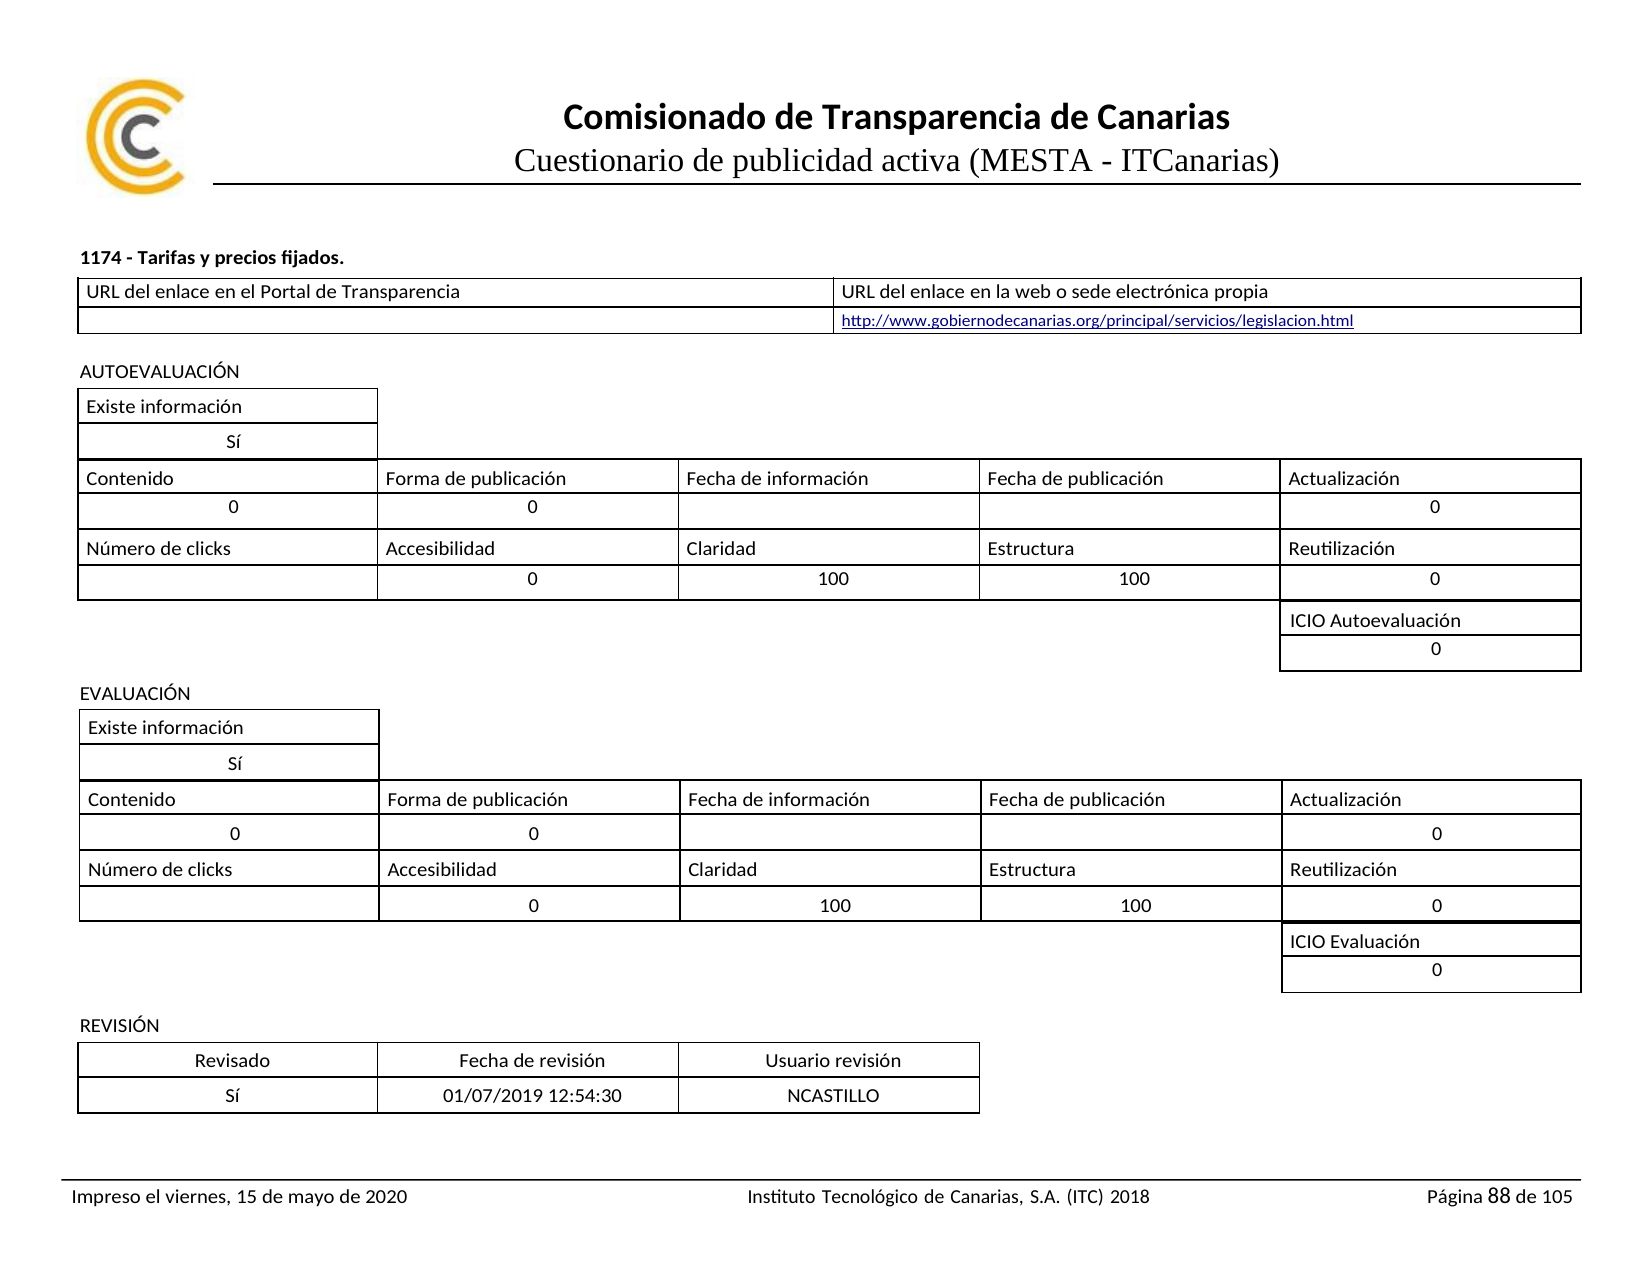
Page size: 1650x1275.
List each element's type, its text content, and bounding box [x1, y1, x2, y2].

table_cell 0 [1281, 494, 1580, 528]
table_cell Actualización [1281, 460, 1580, 492]
table_cell Contenido [80, 782, 378, 813]
table_header URL del enlace en la web o sede electrónica propia [834, 279, 1580, 306]
table_cell 0 [1281, 636, 1580, 670]
table_cell Número de clicks [79, 530, 377, 564]
table_cell Contenido [79, 461, 377, 492]
table_cell 0 [1283, 815, 1580, 849]
table_header Existe información [79, 389, 377, 422]
table_cell Reutilización [1281, 530, 1580, 564]
table_cell Forma de publicación [380, 781, 679, 813]
table_cell [982, 815, 1281, 849]
table_cell Número de clicks [80, 851, 378, 885]
table_cell Fecha de publicación [980, 460, 1279, 492]
text EVALUACIÓN [79, 681, 1594, 705]
table_cell 0 [380, 887, 679, 920]
table_cell Sí [79, 424, 377, 458]
table_header [380, 709, 1581, 779]
table_cell 100 [980, 566, 1279, 599]
table_cell 0 [1281, 566, 1580, 599]
table_cell 0 [80, 815, 378, 849]
table_cell [681, 815, 980, 849]
table_cell Reutilización [1283, 851, 1580, 885]
table_header Existe información [80, 710, 378, 743]
table_cell Fecha de publicación [982, 781, 1281, 813]
table_cell 0 [378, 566, 678, 599]
table_cell Sí [80, 745, 378, 779]
table_cell Fecha de información [681, 781, 980, 813]
table_cell Fecha de información [679, 460, 979, 492]
text AUTOEVALUACIÓN [79, 359, 1594, 384]
table_cell NCASTILLO [679, 1078, 979, 1112]
table_cell Claridad [681, 851, 980, 885]
table_cell 0 [1283, 887, 1580, 920]
table_header Usuario revisión [679, 1043, 979, 1076]
table_cell [78, 601, 1279, 670]
table_cell [80, 887, 378, 920]
table_cell [79, 308, 833, 332]
table_header URL del enlace en el Portal de Transparencia [79, 279, 833, 306]
table_cell 0 [79, 494, 377, 528]
text 1174 - Tarifas y precios fijados. [79, 245, 1594, 269]
table_cell [679, 494, 979, 528]
table_cell Estructura [982, 851, 1281, 885]
table_cell ICIO Evaluación [1283, 924, 1580, 955]
table_cell [80, 922, 1281, 991]
table_header Revisado [79, 1043, 377, 1076]
table_cell ICIO Autoevaluación [1281, 602, 1580, 634]
text REVISIÓN [79, 1014, 1594, 1038]
table_header Fecha de revisión [378, 1043, 678, 1076]
table_cell 100 [679, 566, 979, 599]
table_cell http://www.gobiernodecanarias.org/principal/servicios/legislacion.html [834, 308, 1580, 332]
table_cell Forma de publicación [378, 460, 678, 492]
table_cell 100 [681, 887, 980, 920]
table_cell Accesibilidad [380, 851, 679, 885]
table_cell 01/07/2019 12:54:30 [378, 1078, 678, 1112]
table_cell Estructura [980, 530, 1279, 564]
table_cell 100 [982, 887, 1281, 920]
table_cell 0 [380, 815, 679, 849]
table_cell Actualización [1283, 781, 1580, 813]
table_cell Sí [79, 1078, 377, 1112]
table_cell 0 [378, 494, 678, 528]
table_cell Accesibilidad [378, 530, 678, 564]
table_header [378, 388, 1581, 458]
table_cell 0 [1283, 957, 1580, 991]
table_cell [79, 566, 377, 599]
table_cell Claridad [679, 530, 979, 564]
table_cell [980, 494, 1279, 528]
